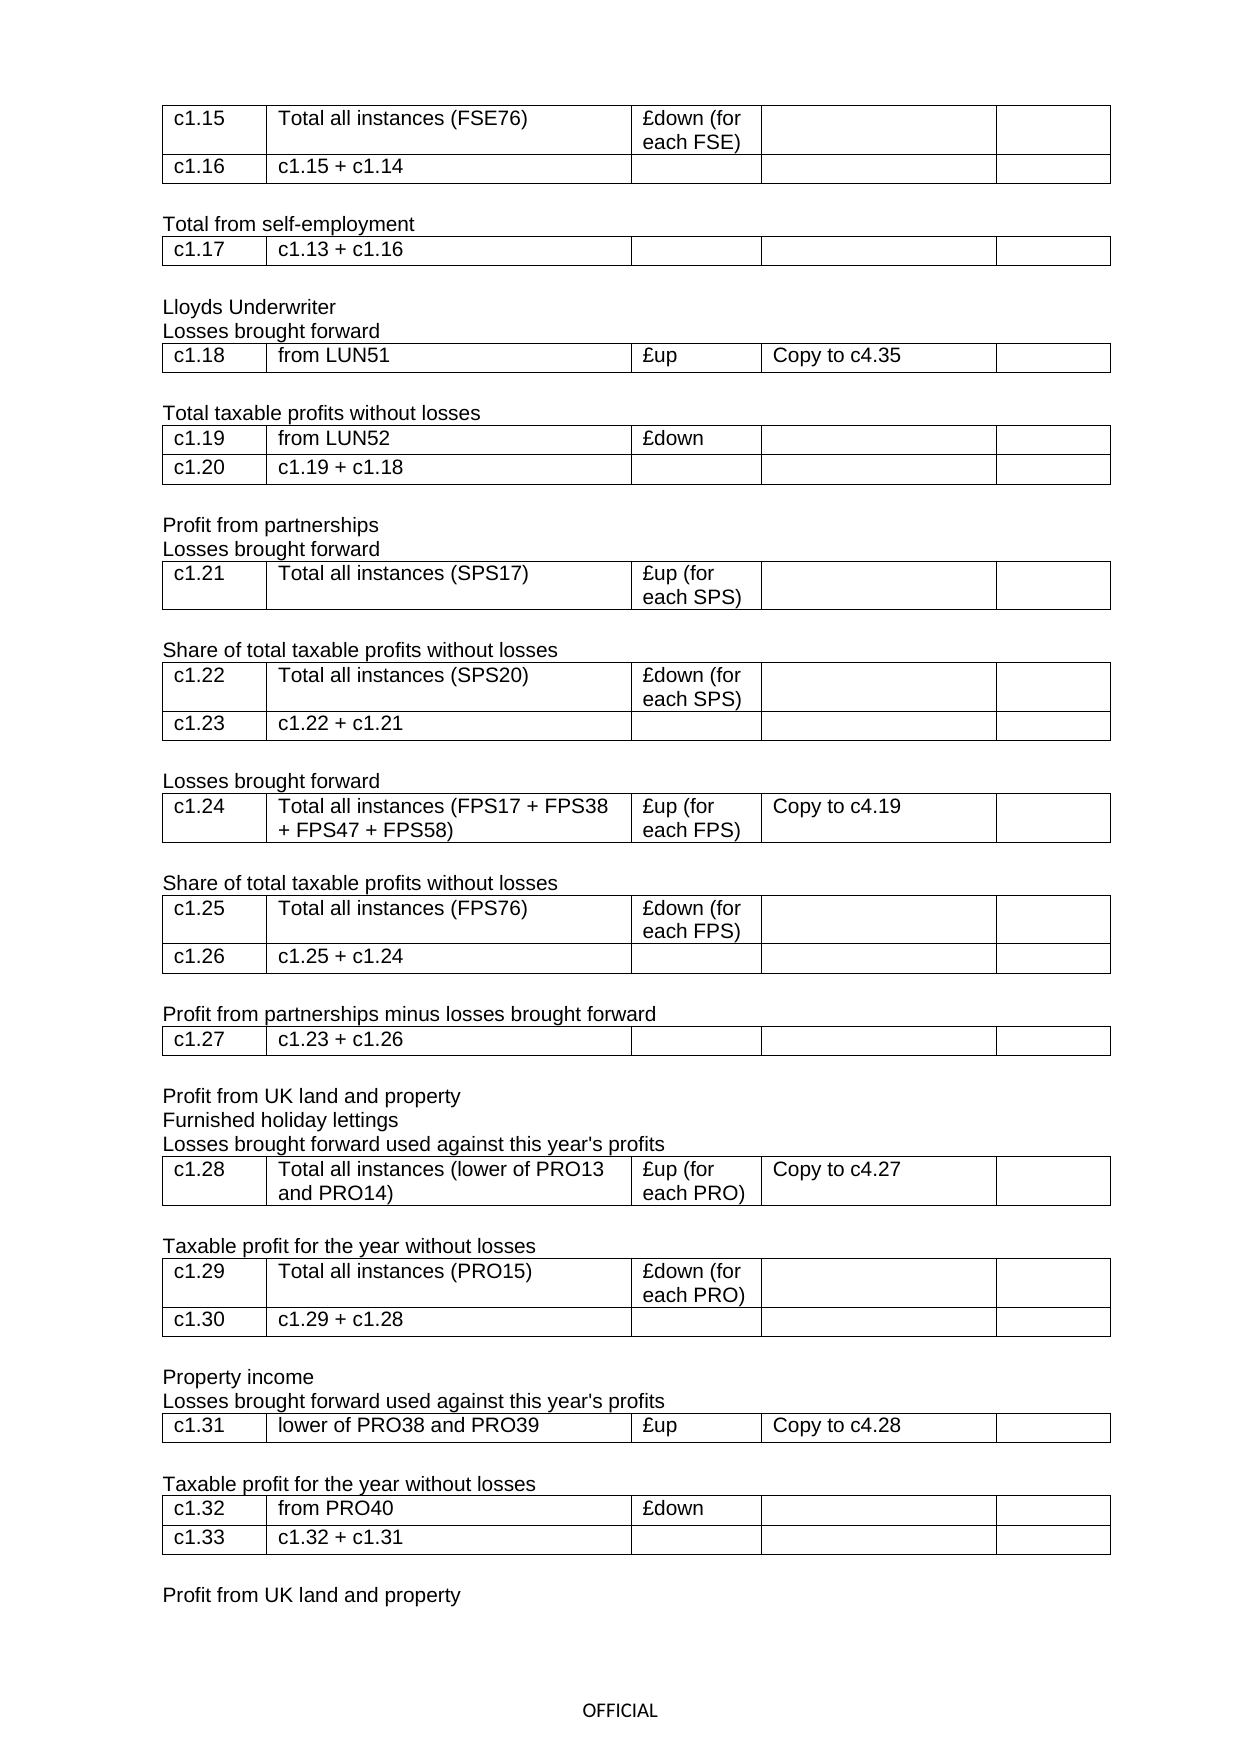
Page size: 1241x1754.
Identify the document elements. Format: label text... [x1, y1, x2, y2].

table_header [997, 237, 1110, 265]
table_header from PRO40 [267, 1496, 631, 1524]
table_header c1.15 [163, 106, 266, 153]
table_header [762, 237, 996, 265]
table_cell [762, 944, 996, 973]
table_cell [632, 712, 761, 740]
table_header [632, 237, 761, 265]
table_header Total all instances (lower of PRO13 and PRO14) [267, 1157, 631, 1205]
table_header [997, 1496, 1110, 1524]
table_header c1.17 [163, 237, 266, 265]
table_header Copy to c4.28 [762, 1414, 996, 1442]
table_header c1.25 [163, 896, 266, 943]
table_header £down [632, 1496, 761, 1524]
text Taxable profit for the year without losses [162, 1234, 1135, 1258]
table_header [997, 1027, 1110, 1055]
table_header c1.29 [163, 1259, 266, 1306]
table_header £down (for each FSE) [632, 106, 761, 153]
table_header [762, 1259, 996, 1306]
table_header [762, 896, 996, 943]
table_cell c1.23 [163, 712, 266, 740]
table_cell c1.16 [163, 155, 266, 183]
table_header from LUN52 [267, 426, 631, 454]
text Profit from partnerships minus losses brought forward [162, 1002, 1135, 1026]
table_header [997, 794, 1110, 842]
table_header c1.28 [163, 1157, 266, 1205]
table_cell [762, 155, 996, 183]
table_header Copy to c4.35 [762, 344, 996, 372]
table_header Total all instances (SPS20) [267, 663, 631, 711]
table_header c1.32 [163, 1496, 266, 1524]
table_cell c1.20 [163, 455, 266, 483]
table_header [997, 1414, 1110, 1442]
table_header c1.24 [163, 794, 266, 842]
table_header [762, 562, 996, 609]
text Total taxable profits without losses [162, 401, 1135, 425]
table_cell c1.25 + c1.24 [267, 944, 631, 973]
text Share of total taxable profits without losses [162, 638, 1135, 662]
text Furnished holiday lettings [162, 1108, 1135, 1132]
table_header c1.31 [163, 1414, 266, 1442]
table_header [762, 663, 996, 711]
table_cell c1.22 + c1.21 [267, 712, 631, 740]
table_header £up [632, 344, 761, 372]
table_header [997, 562, 1110, 609]
table_cell c1.32 + c1.31 [267, 1526, 631, 1554]
table_header Copy to c4.19 [762, 794, 996, 842]
table_cell [632, 455, 761, 483]
table_header [997, 106, 1110, 153]
table_header Total all instances (SPS17) [267, 562, 631, 609]
table_cell [632, 1308, 761, 1336]
table_cell c1.29 + c1.28 [267, 1308, 631, 1336]
text Profit from UK land and property [162, 1084, 1135, 1108]
table_header £up (for each SPS) [632, 562, 761, 609]
table_cell [762, 1526, 996, 1554]
table_cell c1.19 + c1.18 [267, 455, 631, 483]
table_header [762, 1496, 996, 1524]
table_cell [997, 1526, 1110, 1554]
table_cell [997, 455, 1110, 483]
table_header [762, 426, 996, 454]
table_header c1.27 [163, 1027, 266, 1055]
table_cell [762, 1308, 996, 1336]
text Profit from UK land and property [162, 1583, 1135, 1607]
text Losses brought forward used against this year's profits [162, 1132, 1135, 1156]
table_cell [762, 712, 996, 740]
table_header c1.18 [163, 344, 266, 372]
table_cell [997, 1308, 1110, 1336]
table_header [762, 1027, 996, 1055]
table_header [632, 1027, 761, 1055]
table_cell c1.26 [163, 944, 266, 973]
table_cell [632, 155, 761, 183]
table_header [997, 896, 1110, 943]
table_header c1.21 [163, 562, 266, 609]
table_header £up [632, 1414, 761, 1442]
table_cell c1.30 [163, 1308, 266, 1336]
table_cell [997, 944, 1110, 973]
table_header £down (for each PRO) [632, 1259, 761, 1306]
table_header c1.19 [163, 426, 266, 454]
text Losses brought forward [162, 318, 1135, 342]
table_header £up (for each FPS) [632, 794, 761, 842]
table_cell [632, 944, 761, 973]
table_header Copy to c4.27 [762, 1157, 996, 1205]
table_header c1.23 + c1.26 [267, 1027, 631, 1055]
table_cell [997, 155, 1110, 183]
table_cell [762, 455, 996, 483]
text Property income [162, 1365, 1135, 1389]
table_cell [997, 712, 1110, 740]
text Total from self-employment [162, 212, 1135, 236]
table_header [762, 106, 996, 153]
table_header Total all instances (FPS17 + FPS38 + FPS47 + FPS58) [267, 794, 631, 842]
table_cell c1.15 + c1.14 [267, 155, 631, 183]
table_cell c1.33 [163, 1526, 266, 1554]
table_header Total all instances (FPS76) [267, 896, 631, 943]
table_header [997, 426, 1110, 454]
text Losses brought forward [162, 537, 1135, 561]
table_header lower of PRO38 and PRO39 [267, 1414, 631, 1442]
text Losses brought forward used against this year's profits [162, 1389, 1135, 1413]
table_cell [632, 1526, 761, 1554]
table_header c1.13 + c1.16 [267, 237, 631, 265]
table_header c1.22 [163, 663, 266, 711]
table_header £down [632, 426, 761, 454]
table_header Total all instances (FSE76) [267, 106, 631, 153]
table_header [997, 663, 1110, 711]
table_header £up (for each PRO) [632, 1157, 761, 1205]
text Lloyds Underwriter [162, 294, 1135, 318]
text Losses brought forward [162, 769, 1135, 793]
table_header £down (for each SPS) [632, 663, 761, 711]
text Profit from partnerships [162, 513, 1135, 537]
table_header Total all instances (PRO15) [267, 1259, 631, 1306]
text Share of total taxable profits without losses [162, 871, 1135, 895]
table_header [997, 1259, 1110, 1306]
table_header [997, 344, 1110, 372]
table_header from LUN51 [267, 344, 631, 372]
text Taxable profit for the year without losses [162, 1471, 1135, 1495]
table_header £down (for each FPS) [632, 896, 761, 943]
table_header [997, 1157, 1110, 1205]
